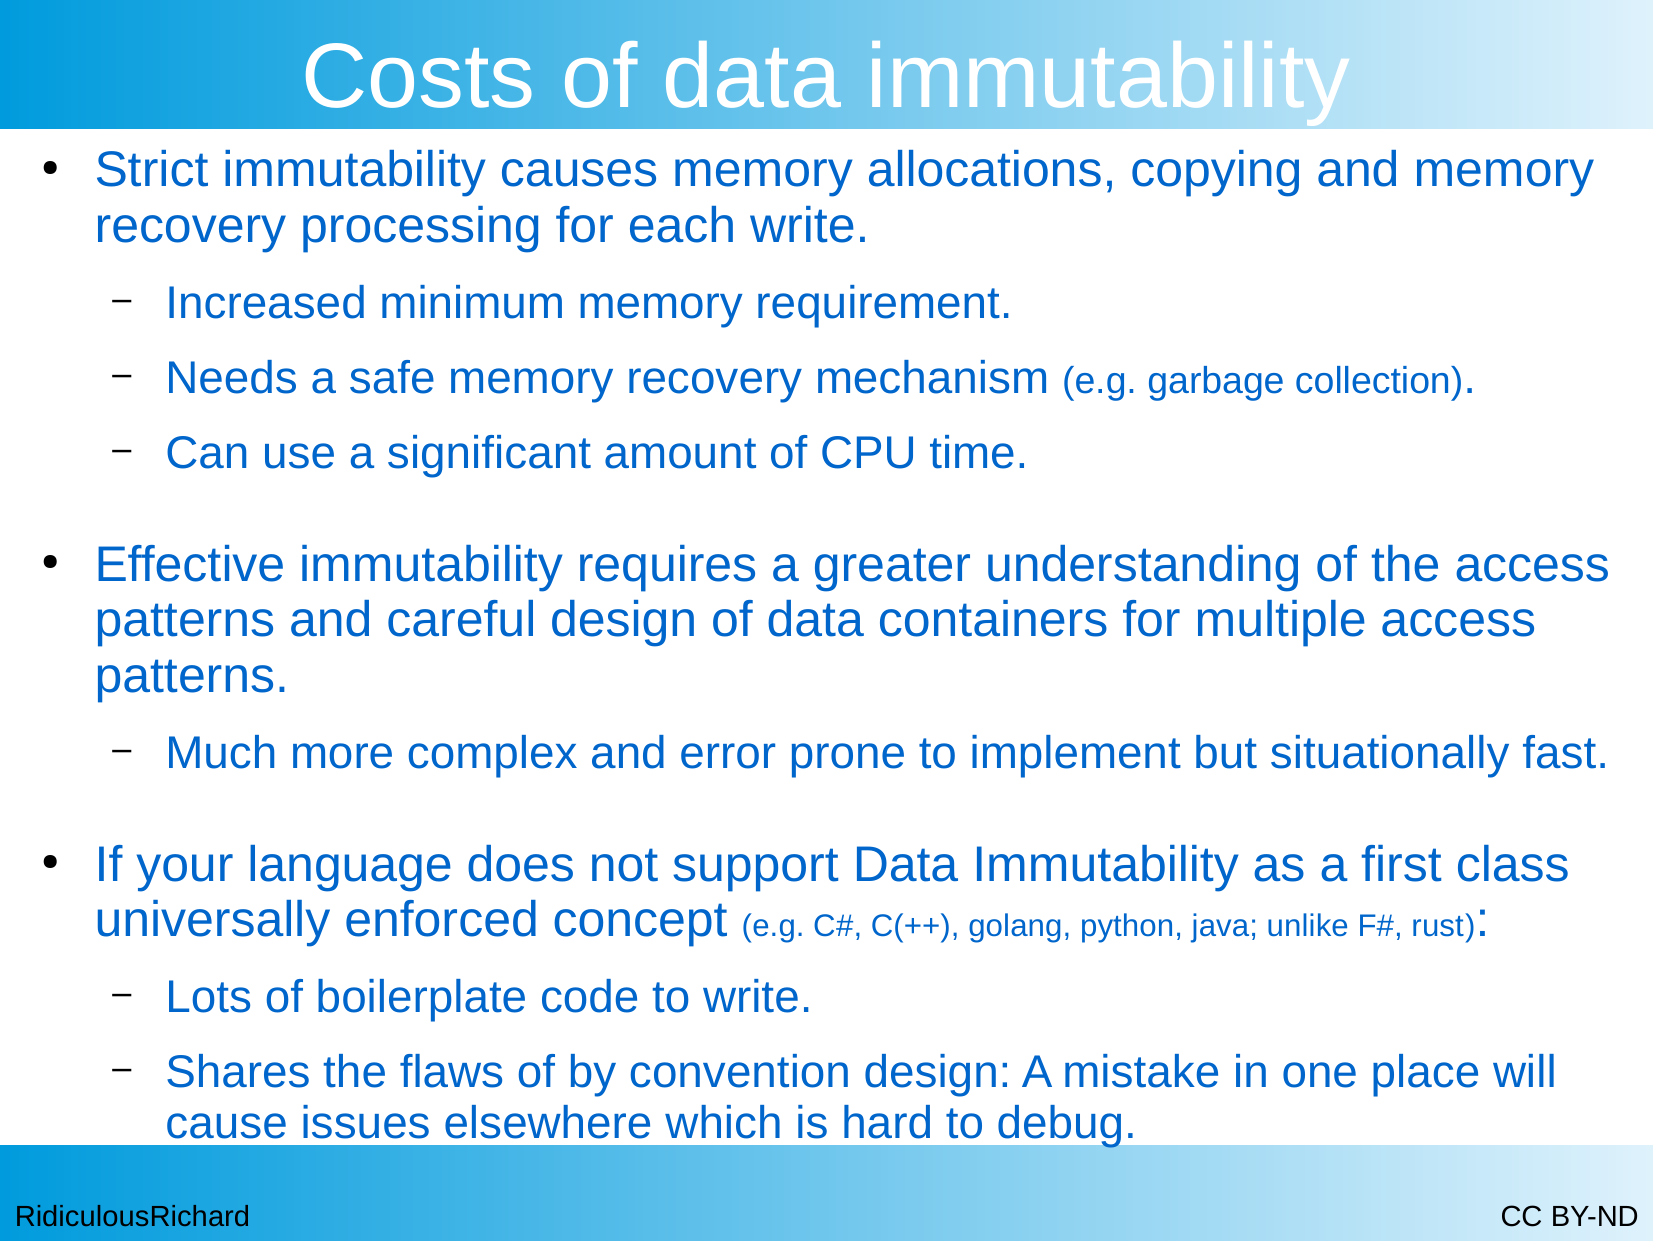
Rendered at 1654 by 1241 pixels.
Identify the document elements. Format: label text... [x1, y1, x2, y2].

list Strict immutability causes memory allocations, copying and memory recovery processing for each write. Increased minimum memory requirement. Needs a safe memory recovery mechanism (e.g. garbage collection). Can use a significant amount of CPU time. Effective immutability requires a greater understanding of the access patterns and careful design of data containers for multiple access patterns. Much more complex and error prone to implement but situationally fast. If your language does not support Data Immutability as a first class universally enforced concept (e.g. C#, C(++), golang, python, java; unlike F#, rust): Lots of boilerplate code to write. Shares the flaws of by convention design: A mistake in one place will cause issues elsewhere which is hard to debug. [23, 141, 1630, 1146]
title Costs of data immutability [82, 23, 1571, 129]
